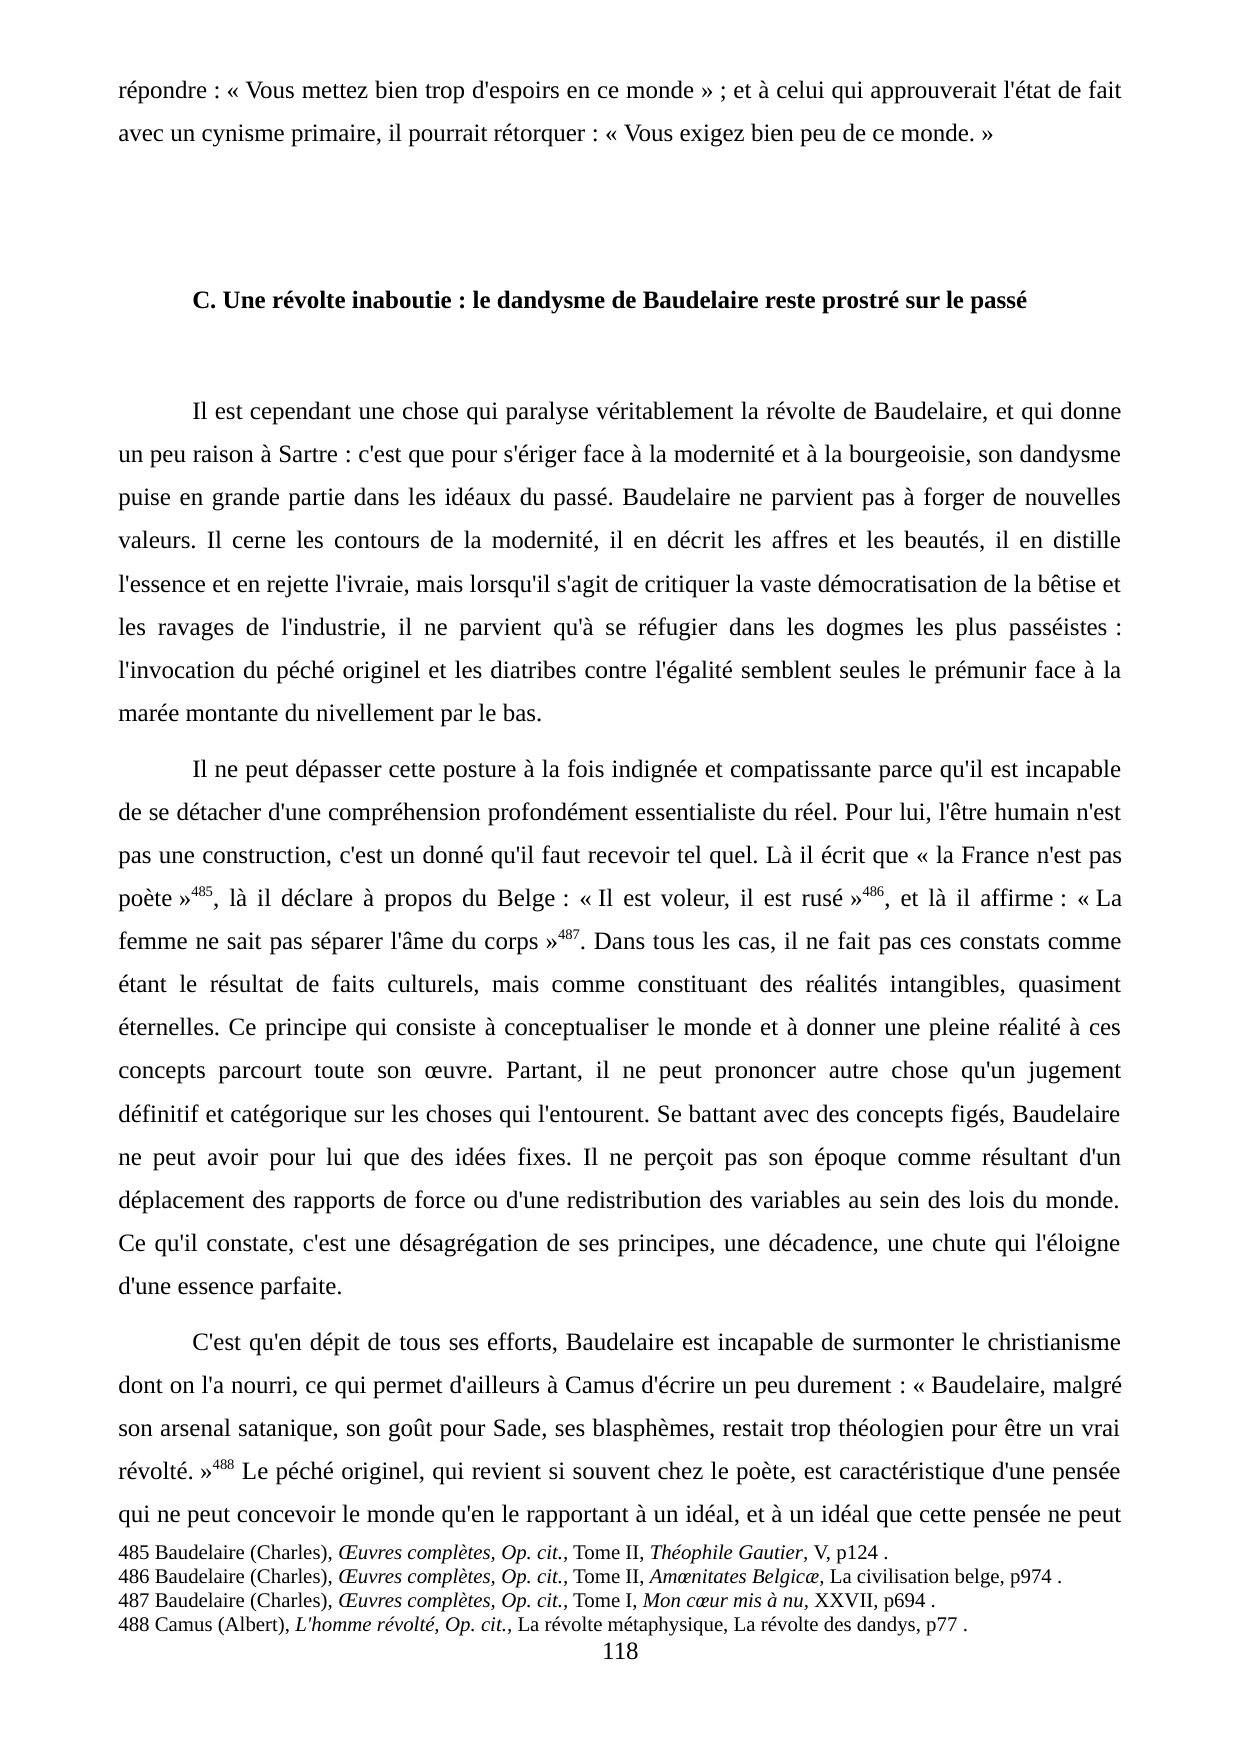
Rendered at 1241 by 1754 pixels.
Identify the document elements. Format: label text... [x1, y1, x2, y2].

text Camus (Albert), L'homme révolté, Op. cit., La révolte métaphysique, La révolte des dandys, p77 . [118, 1612, 1122, 1636]
text Baudelaire (Charles), Œuvres complètes, Op. cit., Tome II, Théophile Gautier, V, p124 . [118, 1539, 1122, 1564]
text C. Une révolte inaboutie : le dandysme de Baudelaire reste prostré sur le passé [118, 285, 1122, 314]
text Il ne peut dépasser cette posture à la fois indignée et compatissante parce qu'il est incapable de se détacher d'une compréhension profondément essentialiste du réel. Pour lui, l'être humain n'est pas une construction, c'est un donné qu'il faut recevoir tel quel. Là il écrit que « la France n'est pas poète », là il déclare à propos du Belge : « Il est voleur, il est rusé », et là il affirme : « La femme ne sait pas séparer l'âme du corps ». Dans tous les cas, il ne fait pas ces constats comme étant le résultat de faits culturels, mais comme constituant des réalités intangibles, quasiment éternelles. Ce principe qui consiste à conceptualiser le monde et à donner une pleine réalité à ces concepts parcourt toute son œuvre. Partant, il ne peut prononcer autre chose qu'un jugement définitif et catégorique sur les choses qui l'entourent. Se battant avec des concepts figés, Baudelaire ne peut avoir pour lui que des idées fixes. Il ne perçoit pas son époque comme résultant d'un déplacement des rapports de force ou d'une redistribution des variables au sein des lois du monde. Ce qu'il constate, c'est une désagrégation de ses principes, une décadence, une chute qui l'éloigne d'une essence parfaite. [118, 754, 1122, 1300]
text Baudelaire (Charles), Œuvres complètes, Op. cit., Tome II, Amœnitates Belgicæ, La civilisation belge, p974 . [118, 1564, 1122, 1588]
text répondre : « Vous mettez bien trop d'espoirs en ce monde » ; et à celui qui approuverait l'état de fait avec un cynisme primaire, il pourrait rétorquer : « Vous exigez bien peu de ce monde. » [118, 75, 1122, 147]
text Baudelaire (Charles), Œuvres complètes, Op. cit., Tome I, Mon cœur mis à nu, XXVII, p694 . [118, 1588, 1122, 1612]
text Il est cependant une chose qui paralyse véritablement la révolte de Baudelaire, et qui donne un peu raison à Sartre : c'est que pour s'ériger face à la modernité et à la bourgeoisie, son dandysme puise en grande partie dans les idéaux du passé. Baudelaire ne parvient pas à forger de nouvelles valeurs. Il cerne les contours de la modernité, il en décrit les affres et les beautés, il en distille l'essence et en rejette l'ivraie, mais lorsqu'il s'agit de critiquer la vaste démocratisation de la bêtise et les ravages de l'industrie, il ne parvient qu'à se réfugier dans les dogmes les plus passéistes : l'invocation du péché originel et les diatribes contre l'égalité semblent seules le prémunir face à la marée montante du nivellement par le bas. [118, 396, 1122, 727]
text C'est qu'en dépit de tous ses efforts, Baudelaire est incapable de surmonter le christianisme dont on l'a nourri, ce qui permet d'ailleurs à Camus d'écrire un peu durement : « Baudelaire, malgré son arsenal satanique, son goût pour Sade, ses blasphèmes, restait trop théologien pour être un vrai révolté. » Le péché originel, qui revient si souvent chez le poète, est caractéristique d'une pensée qui ne peut concevoir le monde qu'en le rapportant à un idéal, et à un idéal que cette pensée ne peut [118, 1327, 1122, 1528]
